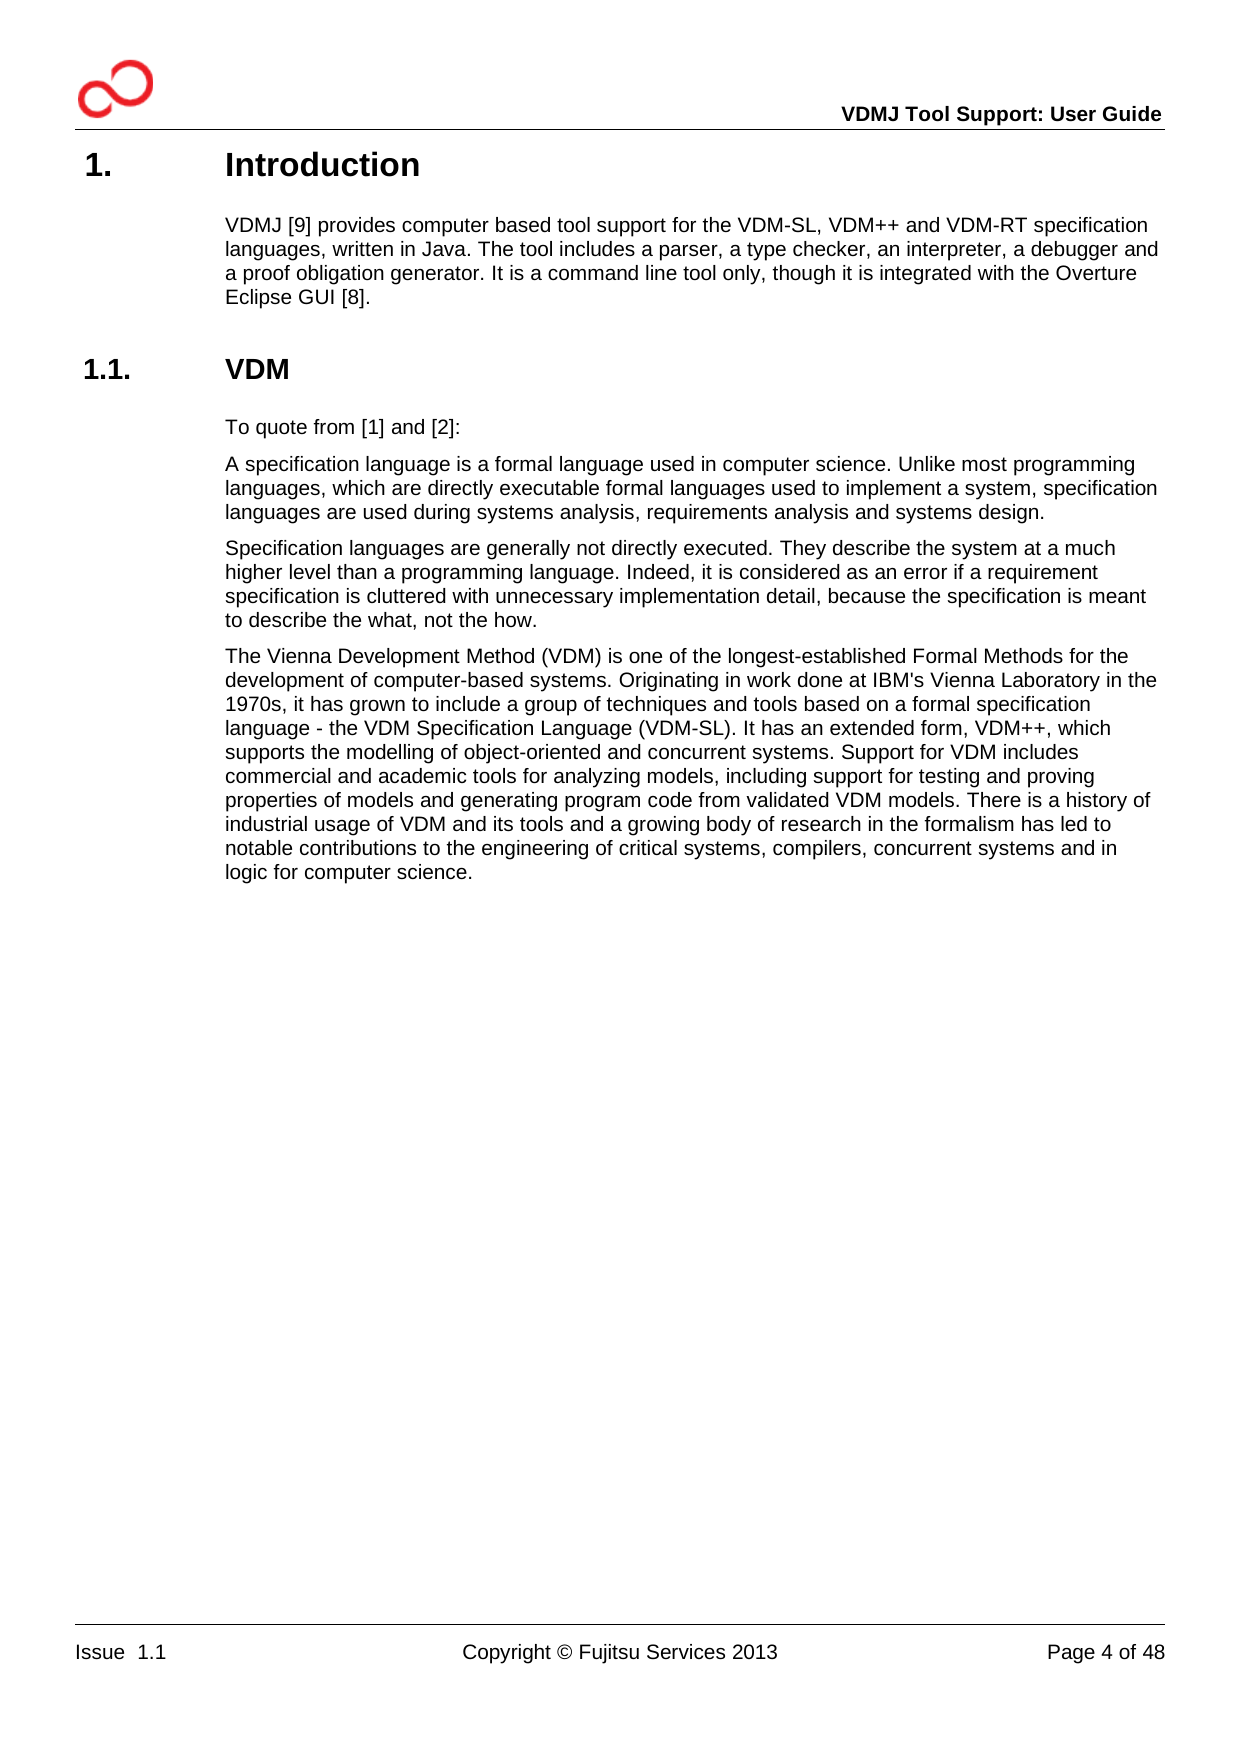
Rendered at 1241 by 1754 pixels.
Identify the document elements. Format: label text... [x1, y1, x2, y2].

subtitle Introduction [75, 145, 1165, 184]
picture [78, 52, 153, 128]
subtitle VDM [75, 352, 1165, 386]
text Specification languages are generally not directly executed. They describe the system at a much higher level than a programming language. Indeed, it is considered as an error if a requirement specification is cluttered with unnecessary implementation detail, because the specification is meant to describe the what, not the how. [225, 536, 1165, 632]
text The Vienna Development Method (VDM) is one of the longest-established Formal Methods for the development of computer-based systems. Originating in work done at IBM's Vienna Laboratory in the 1970s, it has grown to include a group of techniques and tools based on a formal specification language - the VDM Specification Language (VDM-SL). It has an extended form, VDM++, which supports the modelling of object-oriented and concurrent systems. Support for VDM includes commercial and academic tools for analyzing models, including support for testing and proving properties of models and generating program code from validated VDM models. There is a history of industrial usage of VDM and its tools and a growing body of research in the formalism has led to notable contributions to the engineering of critical systems, compilers, concurrent systems and in logic for computer science. [225, 645, 1165, 884]
text A specification language is a formal language used in computer science. Unlike most programming languages, which are directly executable formal languages used to implement a system, specification languages are used during systems analysis, requirements analysis and systems design. [225, 452, 1165, 524]
text To quote from [1] and [2]: [225, 416, 1165, 439]
text VDMJ [9] provides computer based tool support for the VDM-SL, VDM++ and VDM-RT specification languages, written in Java. The tool includes a parser, a type checker, an interpreter, a debugger and a proof obligation generator. It is a command line tool only, though it is integrated with the Overture Eclipse GUI [8]. [225, 214, 1165, 309]
